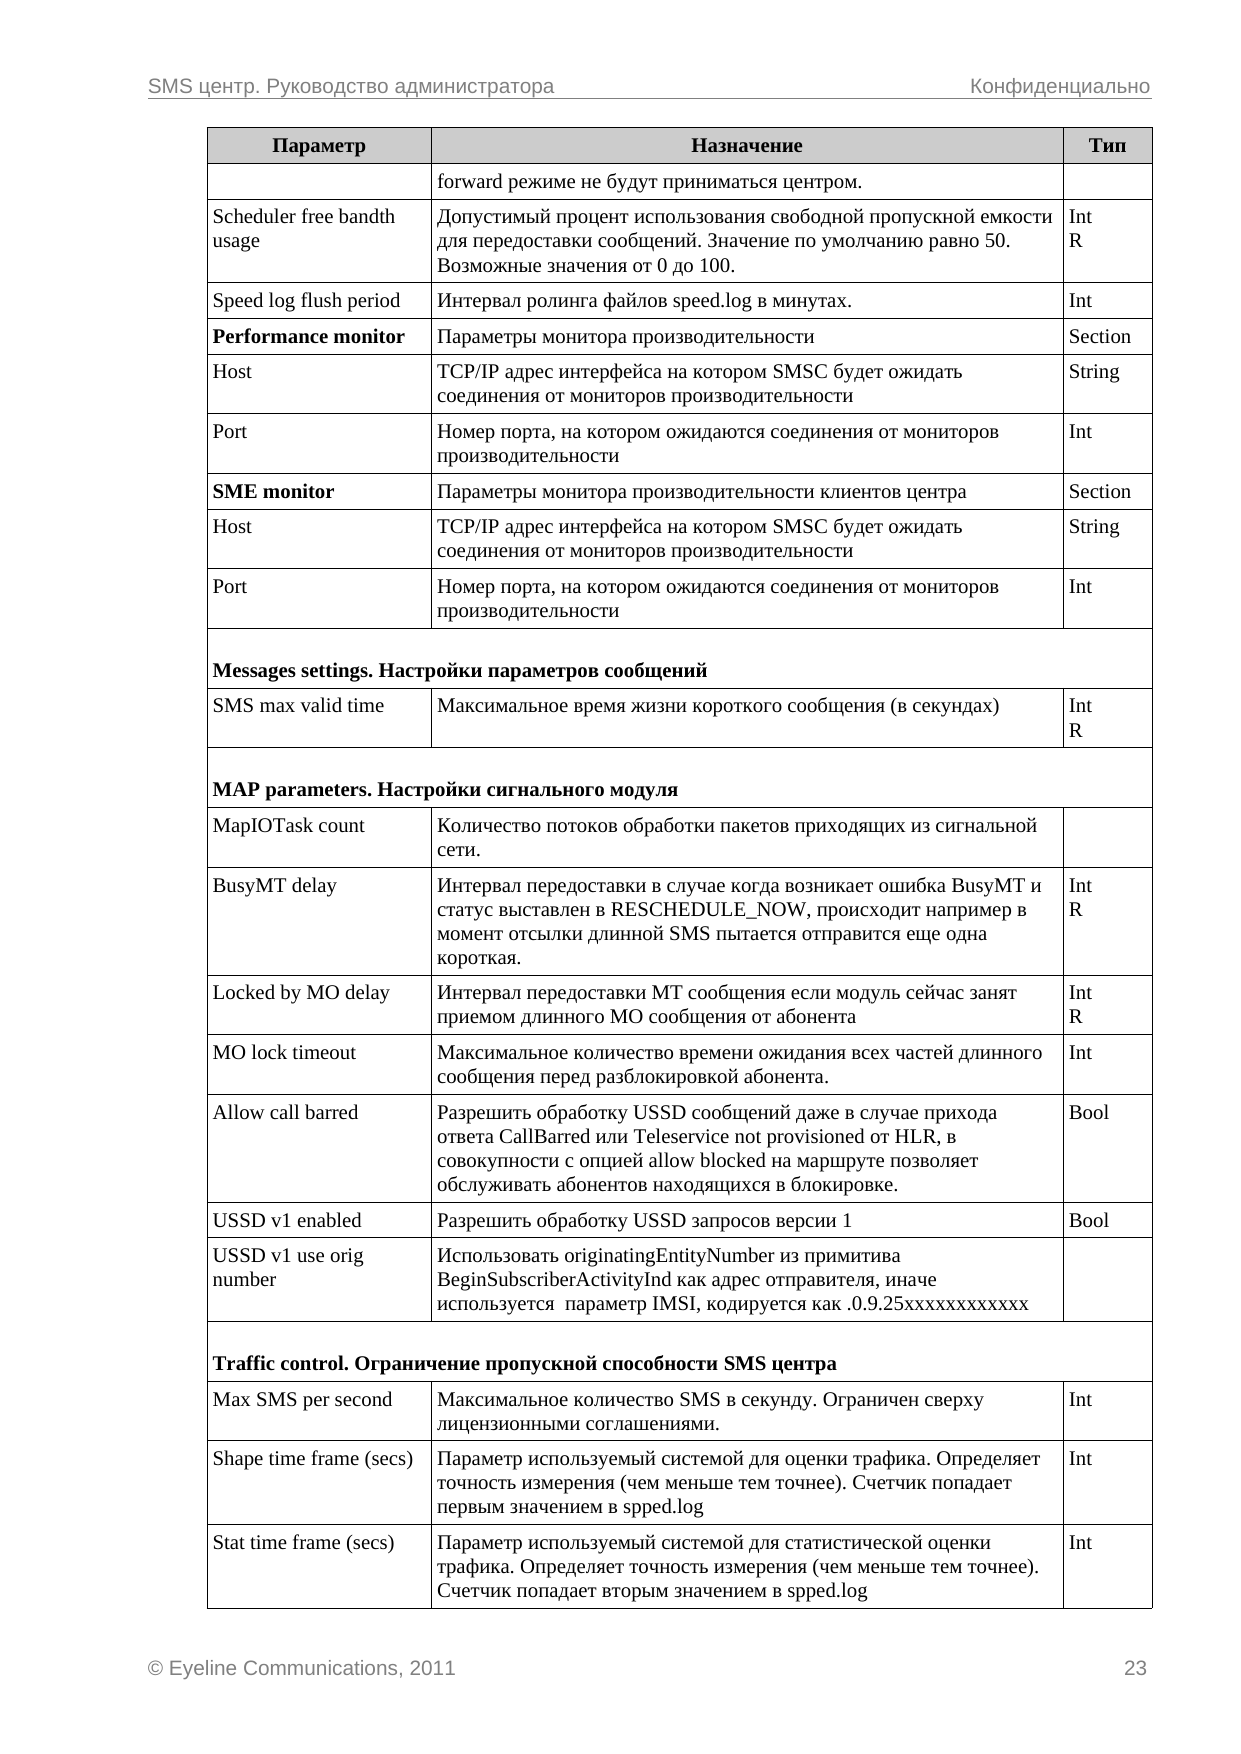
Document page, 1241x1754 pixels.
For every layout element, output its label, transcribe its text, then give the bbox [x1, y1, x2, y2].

table_cell USSD v1 enabled [208, 1203, 431, 1237]
table_cell BusyMT delay [208, 868, 431, 974]
table_cell SME monitor [208, 474, 431, 508]
table_cell TCP/IP адрес интерфейса на котором SMSC будет ожидать соединения от мониторов производительности [432, 355, 1063, 413]
table_cell Host [208, 355, 431, 413]
table_cell Max SMS per second [208, 1382, 431, 1440]
table_cell Section [1064, 474, 1152, 508]
table_cell Section [1064, 319, 1152, 353]
table_cell Scheduler free bandth usage [208, 200, 431, 282]
table_cell Performance monitor [208, 319, 431, 353]
table_cell [1064, 164, 1152, 198]
table_header Параметр [208, 128, 431, 163]
table_cell Int [1064, 1525, 1152, 1608]
table_cell Номер порта, на котором ожидаются соединения от мониторов производительности [432, 414, 1063, 473]
table_cell Int R [1064, 689, 1152, 747]
table_cell Параметры монитора производительности клиентов центра [432, 474, 1063, 508]
table_cell Int R [1064, 868, 1152, 974]
table_cell [1064, 1238, 1152, 1321]
table_cell Параметры монитора производительности [432, 319, 1063, 353]
table_cell Int [1064, 1035, 1152, 1094]
table_cell Интервал ролинга файлов speed.log в минутах. [432, 283, 1063, 318]
table_cell Bool [1064, 1095, 1152, 1202]
table_cell Port [208, 414, 431, 473]
table_cell SMS max valid time [208, 689, 431, 747]
table_cell Port [208, 569, 431, 628]
table_cell Использовать originatingEntityNumber из примитива BeginSubscriberActivityInd как адрес отправителя, иначе используется параметр IMSI, кодируется как .0.9.25xxxxxxxxxxxx [432, 1238, 1063, 1321]
table_cell Максимальное время жизни короткого сообщения (в секундах) [432, 689, 1063, 747]
table_cell Разрешить обработку USSD сообщений даже в случае прихода ответа CallBarred или Teleservice not provisioned от HLR, в совокупности с опцией allow blocked на маршруте позволяет обслуживать абонентов находящихся в блокировке. [432, 1095, 1063, 1202]
table_cell forward режиме не будут приниматься центром. [432, 164, 1063, 198]
table_cell Speed log flush period [208, 283, 431, 318]
table_cell Shape time frame (secs) [208, 1441, 431, 1524]
table_cell Количество потоков обработки пакетов приходящих из сигнальной сети. [432, 808, 1063, 867]
table_cell Int R [1064, 976, 1152, 1034]
table_cell Допустимый процент использования свободной пропускной емкости для передоставки сообщений. Значение по умолчанию равно 50. Возможные значения от 0 до 100. [432, 200, 1063, 282]
table_cell String [1064, 355, 1152, 413]
table_cell Int [1064, 414, 1152, 473]
table_cell USSD v1 use orig number [208, 1238, 431, 1321]
table_header Тип [1064, 128, 1152, 163]
table_cell Int [1064, 283, 1152, 318]
table_cell Int [1064, 1382, 1152, 1440]
table_cell Host [208, 510, 431, 568]
table_cell Максимальное количество времени ожидания всех частей длинного сообщения перед разблокировкой абонента. [432, 1035, 1063, 1094]
table_cell [208, 164, 431, 198]
table_cell [1064, 808, 1152, 867]
table_cell Параметр используемый системой для статистической оценки трафика. Определяет точность измерения (чем меньше тем точнее). Счетчик попадает вторым значением в spped.log [432, 1525, 1063, 1608]
table_cell Messages settings. Настройки параметров сообщений [208, 629, 1152, 688]
table_cell TCP/IP адрес интерфейса на котором SMSC будет ожидать соединения от мониторов производительности [432, 510, 1063, 568]
table_cell Stat time frame (secs) [208, 1525, 431, 1608]
table_cell Максимальное количество SMS в секунду. Ограничен сверху лицензионными соглашениями. [432, 1382, 1063, 1440]
table_cell Номер порта, на котором ожидаются соединения от мониторов производительности [432, 569, 1063, 628]
table_cell Параметр используемый системой для оценки трафика. Определяет точность измерения (чем меньше тем точнее). Счетчик попадает первым значением в spped.log [432, 1441, 1063, 1524]
table_cell Bool [1064, 1203, 1152, 1237]
table_cell Allow call barred [208, 1095, 431, 1202]
table_cell Int [1064, 569, 1152, 628]
table_cell Интервал передоставки MT сообщения если модуль сейчас занят приемом длинного MO сообщения от абонента [432, 976, 1063, 1034]
table_cell Int [1064, 1441, 1152, 1524]
table_header Назначение [432, 128, 1063, 163]
table_cell Int R [1064, 200, 1152, 282]
table_cell Разрешить обработку USSD запросов версии 1 [432, 1203, 1063, 1237]
table_cell Traffic control. Ограничение пропускной способности SMS центра [208, 1322, 1152, 1381]
table_cell MO lock timeout [208, 1035, 431, 1094]
table_cell Locked by MO delay [208, 976, 431, 1034]
table_cell MapIOTask count [208, 808, 431, 867]
table_cell String [1064, 510, 1152, 568]
table_cell MAP parameters. Настройки сигнального модуля [208, 748, 1152, 807]
table_cell Интервал передоставки в случае когда возникает ошибка BusyMT и статус выставлен в RESCHEDULE_NOW, происходит например в момент отсылки длинной SMS пытается отправится еще одна короткая. [432, 868, 1063, 974]
